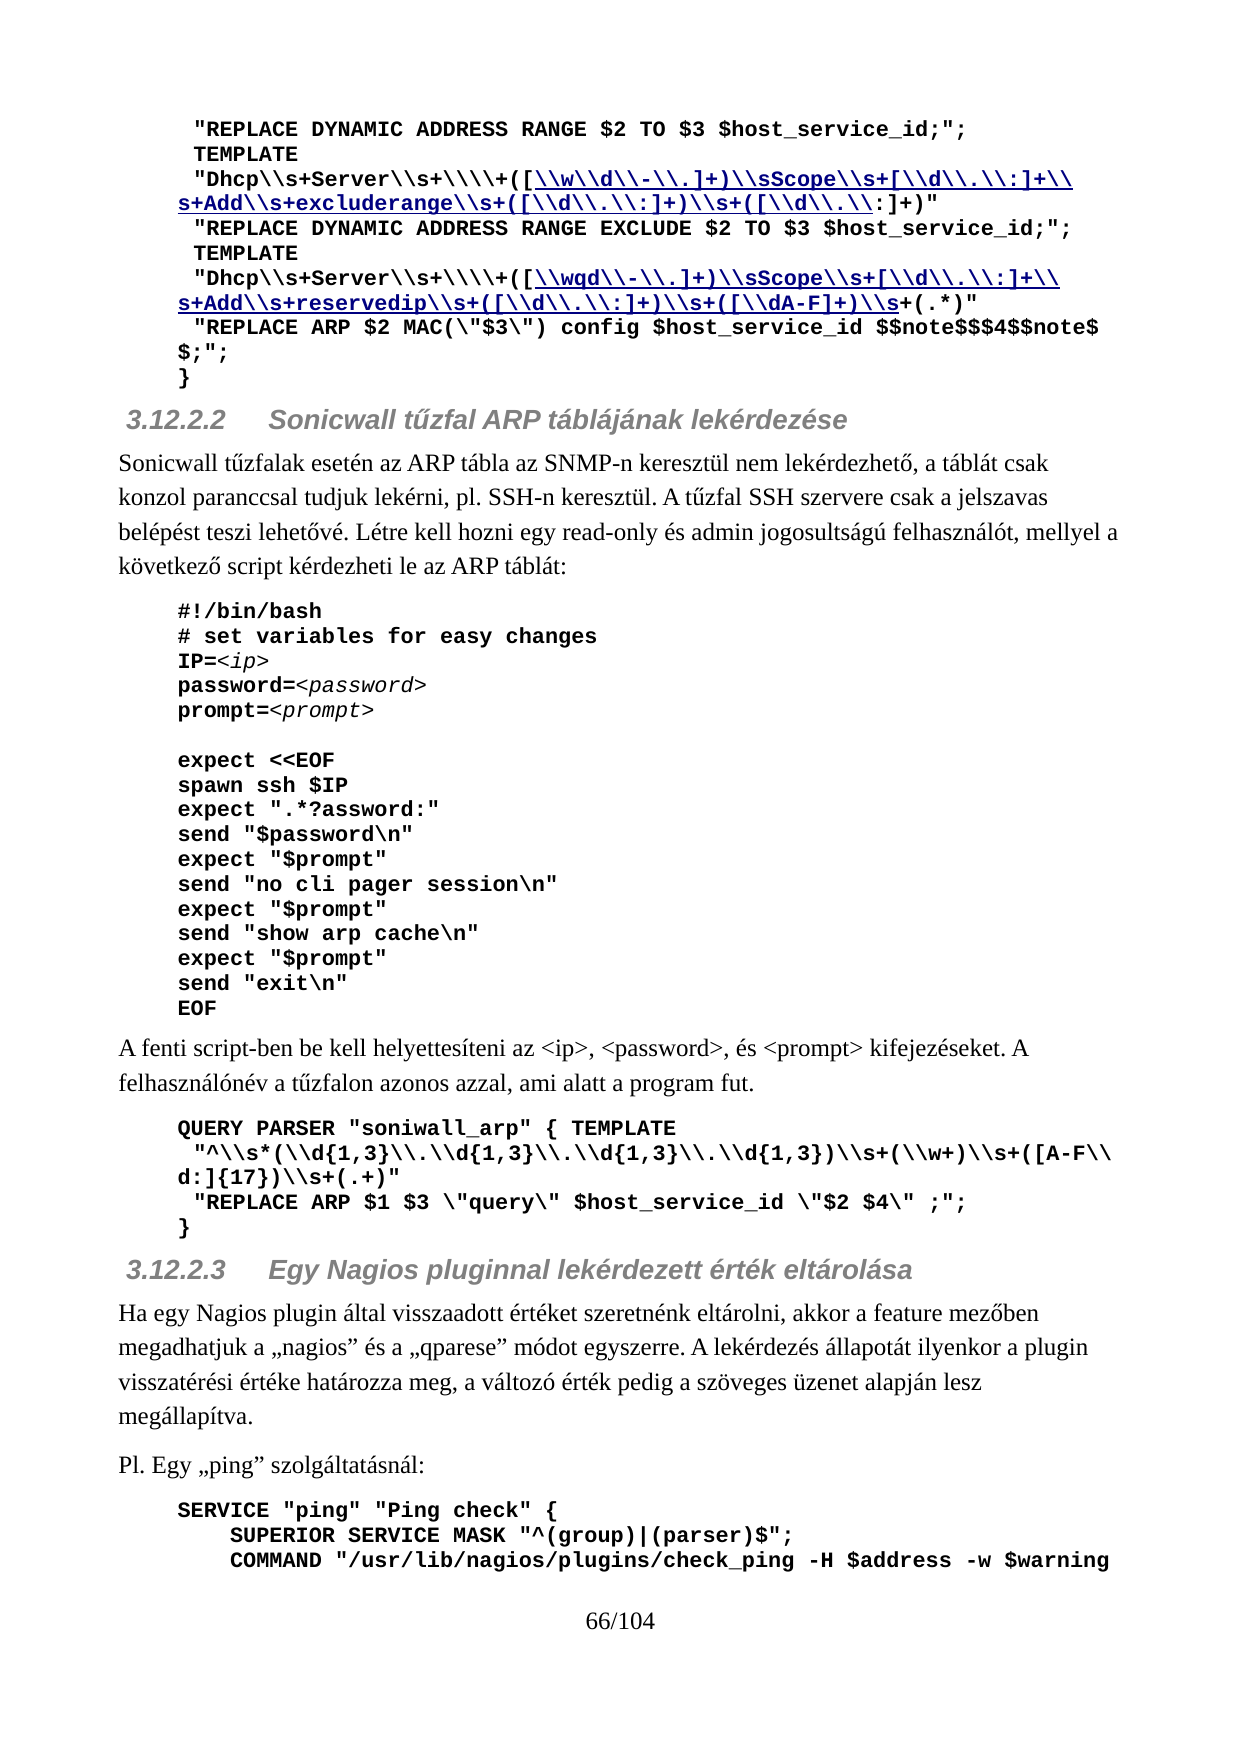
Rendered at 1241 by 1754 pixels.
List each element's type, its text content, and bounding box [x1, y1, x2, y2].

text SUPERIOR SERVICE MASK "^(group)|(parser)$"; [177, 1524, 1122, 1549]
text QUERY PARSER "soniwall_arp" { TEMPLATE "^\\s*(\\d{1,3}\\.\\d{1,3}\\.\\d{1,3}\\.\\d{1,3})\\s+(\\w+)\\s+([A-F\\d:]{17})\\s+(.+)" "REPLACE ARP $1 $3 \"query\" $host_service_id \"$2 $4\" ;"; } [177, 1117, 1122, 1241]
subtitle Sonicwall tűzfal ARP táblájának lekérdezése [118, 403, 1122, 435]
subtitle Egy Nagios pluginnal lekérdezett érték eltárolása [118, 1253, 1122, 1285]
text Sonicwall tűzfalak esetén az ARP tábla az SNMP-n keresztül nem lekérdezhető, a táblát csak konzol paranccsal tudjuk lekérni, pl. SSH-n keresztül. A tűzfal SSH szervere csak a jelszavas belépést teszi lehetővé. Létre kell hozni egy read-only és admin jogosultságú felhasználót, mellyel a következő script kérdezheti le az ARP táblát: [118, 448, 1122, 580]
text TEMPLATE "Dhcp\\s+Server\\s+\\\\+([\\w\\d\\-\\.]+)\\sScope\\s+[\\d\\.\\:]+\\s+Add\\s+excluderange\\s+([\\d\\.\\:]+)\\s+([\\d\\.\\:]+)" "REPLACE DYNAMIC ADDRESS RANGE EXCLUDE $2 TO $3 $host_service_id;"; [177, 143, 1122, 242]
text COMMAND "/usr/lib/nagios/plugins/check_ping -H $address -w $warning [177, 1549, 1122, 1574]
text #!/bin/bash # set variables for easy changes IP=<ip> password=<password> prompt=<prompt> expect <<EOF spawn ssh $IP expect ".*?assword:" send "$password\n" expect "$prompt" send "no cli pager session\n" expect "$prompt" send "show arp cache\n" expect "$prompt" send "exit\n" EOF [177, 600, 1122, 1022]
text A fenti script-ben be kell helyettesíteni az <ip>, <password>, és <prompt> kifejezéseket. A felhasználónév a tűzfalon azonos azzal, ami alatt a program fut. [118, 1033, 1122, 1097]
text "REPLACE DYNAMIC ADDRESS RANGE $2 TO $3 $host_service_id;"; [177, 118, 1122, 143]
text Pl. Egy „ping” szolgáltatásnál: [118, 1450, 1122, 1479]
text TEMPLATE "Dhcp\\s+Server\\s+\\\\+([\\wqd\\-\\.]+)\\sScope\\s+[\\d\\.\\:]+\\s+Add\\s+reservedip\\s+([\\d\\.\\:]+)\\s+([\\dA-F]+)\\s+(.*)" [177, 242, 1122, 316]
text SERVICE "ping" "Ping check" { [177, 1499, 1122, 1524]
text Ha egy Nagios plugin által visszaadott értéket szeretnénk eltárolni, akkor a feature mezőben megadhatjuk a „nagios” és a „qparese” módot egyszerre. A lekérdezés állapotát ilyenkor a plugin visszatérési értéke határozza meg, a változó érték pedig a szöveges üzenet alapján lesz megállapítva. [118, 1298, 1122, 1430]
text "REPLACE ARP $2 MAC(\"$3\") config $host_service_id $$note$$$4$$note$$;"; } [177, 316, 1122, 391]
